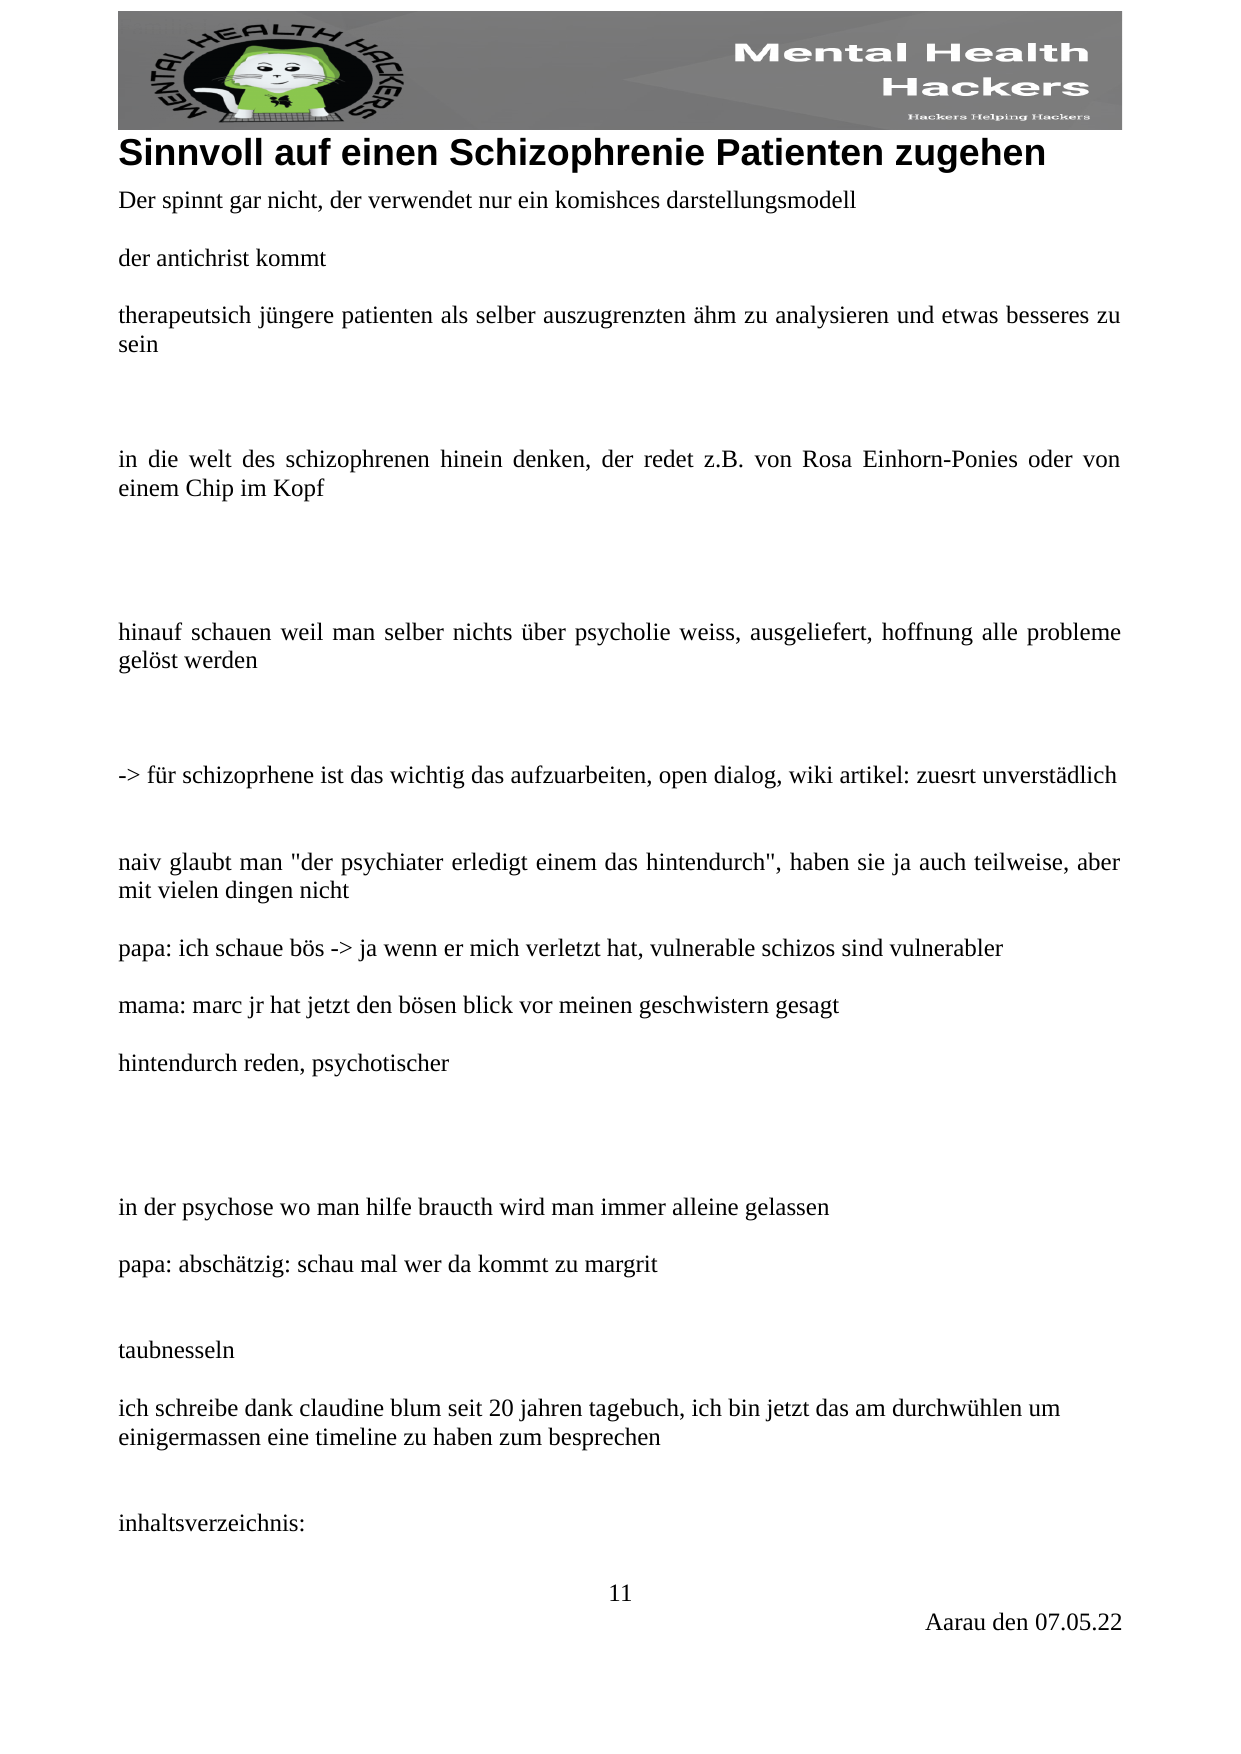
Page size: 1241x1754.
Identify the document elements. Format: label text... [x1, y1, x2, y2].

text hinauf schauen weil man selber nichts über psycholie weiss, ausgeliefert, hoffnung alle probleme gelöst werden [118, 617, 1122, 674]
text papa: ich schaue bös -> ja wenn er mich verletzt hat, vulnerable schizos sind vulnerabler [118, 933, 1122, 962]
picture [118, 11, 1123, 130]
subtitle Sinnvoll auf einen Schizophrenie Patienten zugehen [118, 130, 1122, 173]
text papa: abschätzig: schau mal wer da kommt zu margrit [118, 1249, 1122, 1278]
text mama: marc jr hat jetzt den bösen blick vor meinen geschwistern gesagt [118, 990, 1122, 1019]
text inhaltsverzeichnis: [118, 1508, 1122, 1537]
text in die welt des schizophrenen hinein denken, der redet z.B. von Rosa Einhorn-Ponies oder von einem Chip im Kopf [118, 444, 1122, 502]
text -> für schizoprhene ist das wichtig das aufzuarbeiten, open dialog, wiki artikel: zuesrt unverstädlich [118, 760, 1122, 789]
text in der psychose wo man hilfe braucth wird man immer alleine gelassen [118, 1192, 1122, 1220]
text hintendurch reden, psychotischer [118, 1048, 1122, 1077]
text taubnesseln [118, 1335, 1122, 1364]
text der antichrist kommt [118, 243, 1122, 272]
text Der spinnt gar nicht, der verwendet nur ein komishces darstellungsmodell [118, 185, 1122, 214]
text therapeutsich jüngere patienten als selber auszugrenzten ähm zu analysieren und etwas besseres zu sein [118, 300, 1122, 358]
text ich schreibe dank claudine blum seit 20 jahren tagebuch, ich bin jetzt das am durchwühlen um einigermassen eine timeline zu haben zum besprechen [118, 1393, 1122, 1450]
text naiv glaubt man "der psychiater erledigt einem das hintendurch", haben sie ja auch teilweise, aber mit vielen dingen nicht [118, 847, 1122, 904]
